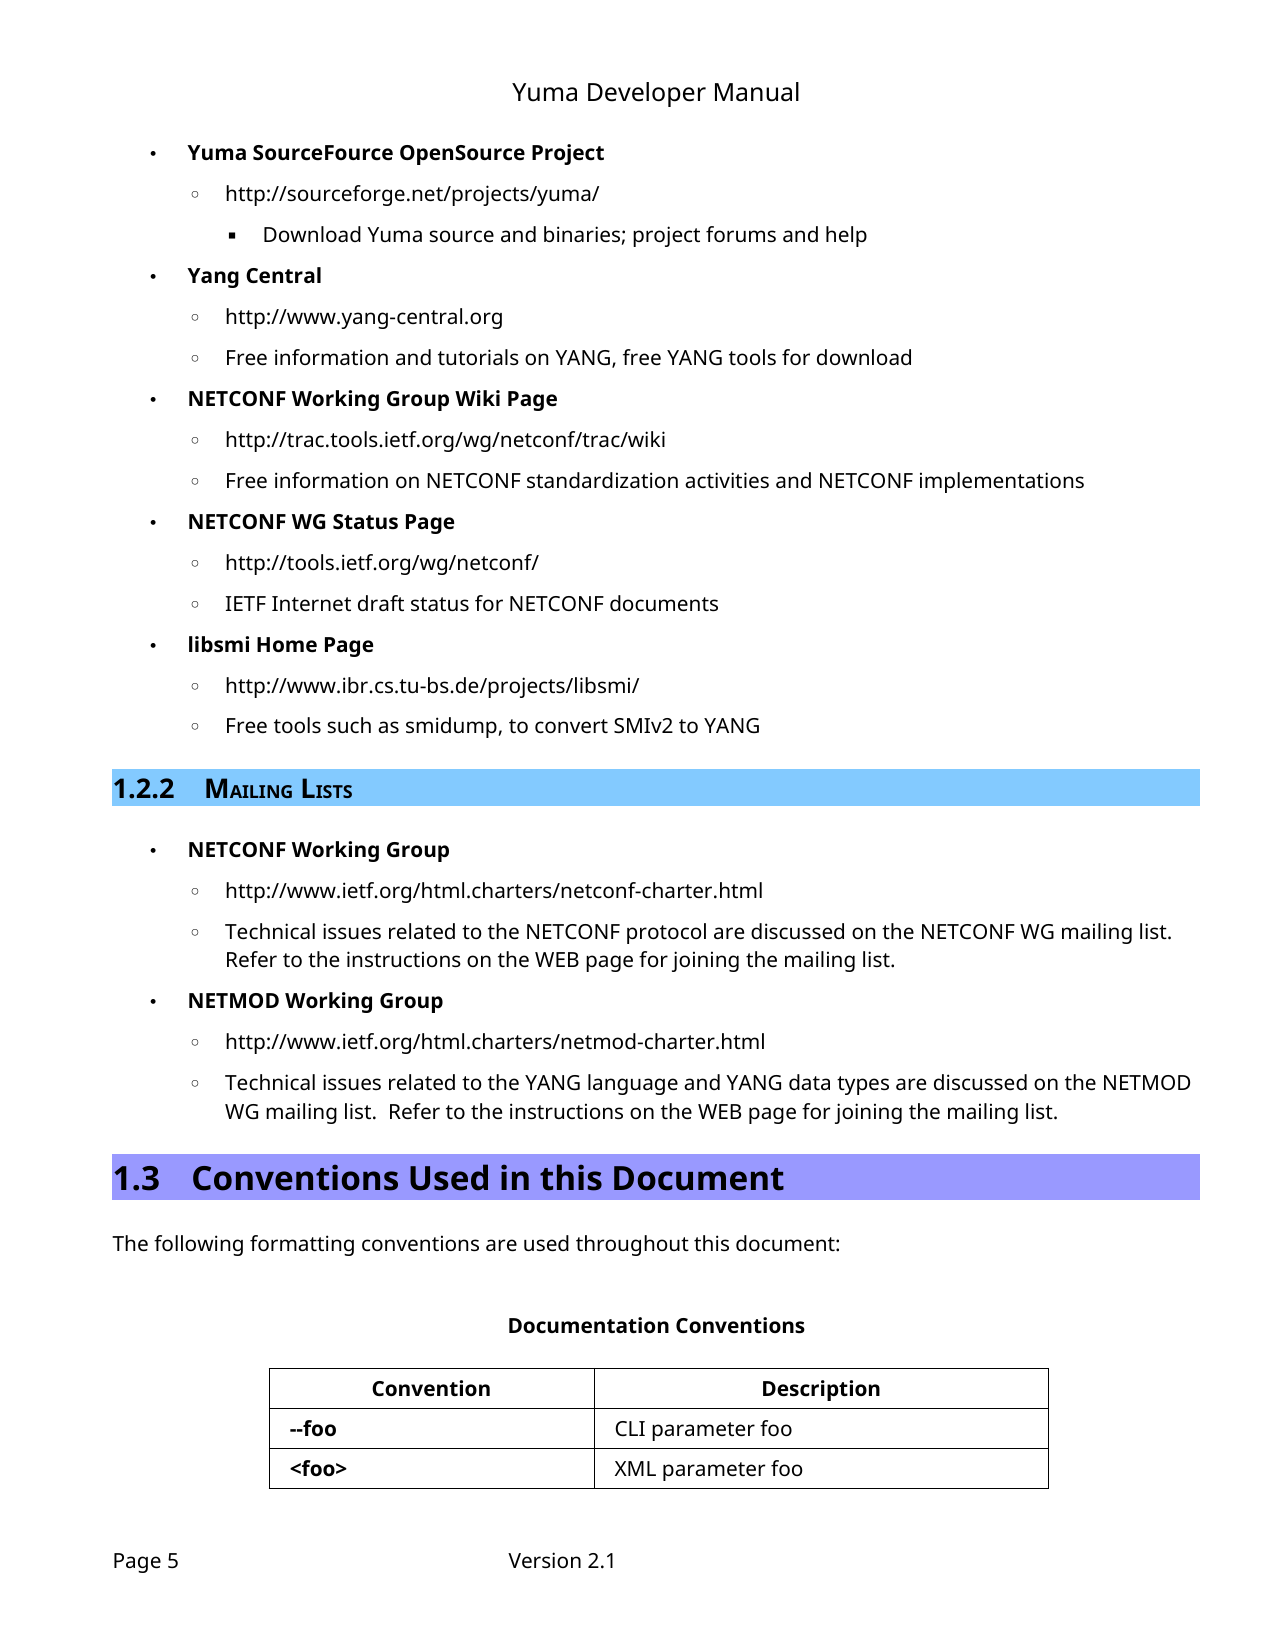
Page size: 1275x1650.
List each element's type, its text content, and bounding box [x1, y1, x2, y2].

table_cell --foo [270, 1409, 594, 1448]
list Technical issues related to the NETCONF protocol are discussed on the NETCONF WG mailing list. Refer to the instructions on the WEB page for joining the mailing list. [187, 917, 1200, 974]
list Free tools such as smidump, to convert SMIv2 to YANG [187, 712, 1200, 740]
table_header Convention [270, 1369, 594, 1408]
list Free information and tutorials on YANG, free YANG tools for download [187, 343, 1200, 372]
list http://www.ietf.org/html.charters/netmod-charter.html [187, 1027, 1200, 1056]
list http://tools.ietf.org/wg/netconf/ [187, 548, 1200, 576]
list NETCONF Working Group [150, 835, 1200, 864]
list Download Yuma source and binaries; project forums and help [225, 220, 1200, 249]
list NETMOD Working Group [150, 987, 1200, 1015]
list http://sourceforge.net/projects/yuma/ [187, 179, 1200, 208]
subtitle Mailing Lists [112, 769, 1200, 806]
list Free information on NETCONF standardization activities and NETCONF implementations [187, 466, 1200, 494]
list http://trac.tools.ietf.org/wg/netconf/trac/wiki [187, 425, 1200, 453]
list libsmi Home Page [150, 630, 1200, 658]
list http://www.ietf.org/html.charters/netconf-charter.html [187, 876, 1200, 905]
subtitle Conventions Used in this Document [112, 1154, 1200, 1200]
subtitle Documentation Conventions [127, 1311, 1185, 1339]
list Yang Central [150, 261, 1200, 290]
list NETCONF WG Status Page [150, 507, 1200, 535]
list http://www.yang-central.org [187, 302, 1200, 331]
text The following formatting conventions are used throughout this document: [112, 1229, 1200, 1257]
list http://www.ibr.cs.tu-bs.de/projects/libsmi/ [187, 671, 1200, 699]
list IETF Internet draft status for NETCONF documents [187, 589, 1200, 617]
table_cell XML parameter foo [595, 1449, 1048, 1488]
list Yuma SourceFource OpenSource Project [150, 138, 1200, 167]
table_cell CLI parameter foo [595, 1409, 1048, 1448]
table_cell <foo> [270, 1449, 594, 1488]
list Technical issues related to the YANG language and YANG data types are discussed on the NETMOD WG mailing list. Refer to the instructions on the WEB page for joining the mailing list. [187, 1068, 1200, 1125]
table_header Description [595, 1369, 1048, 1408]
list NETCONF Working Group Wiki Page [150, 384, 1200, 413]
